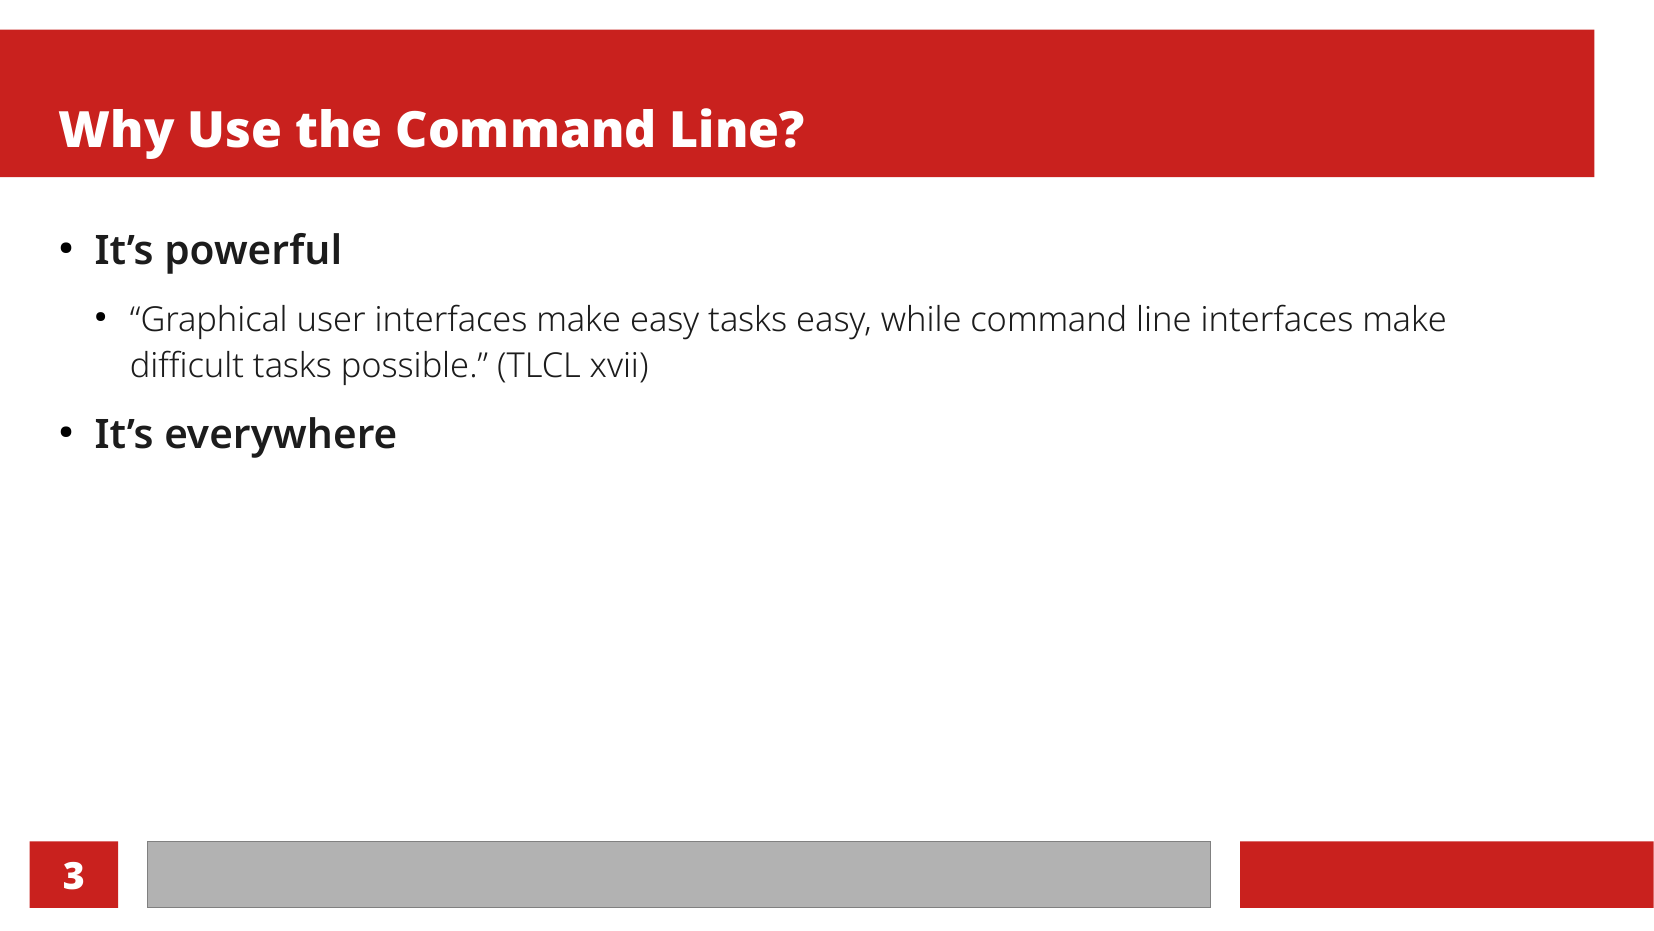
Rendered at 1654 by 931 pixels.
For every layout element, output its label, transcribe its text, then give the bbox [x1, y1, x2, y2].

list It’s powerful “Graphical user interfaces make easy tasks easy, while command line interfaces make difficult tasks possible.” (TLCL xvii) It’s everywhere [59, 221, 1565, 798]
title Why Use the Command Line? [59, 44, 1595, 163]
